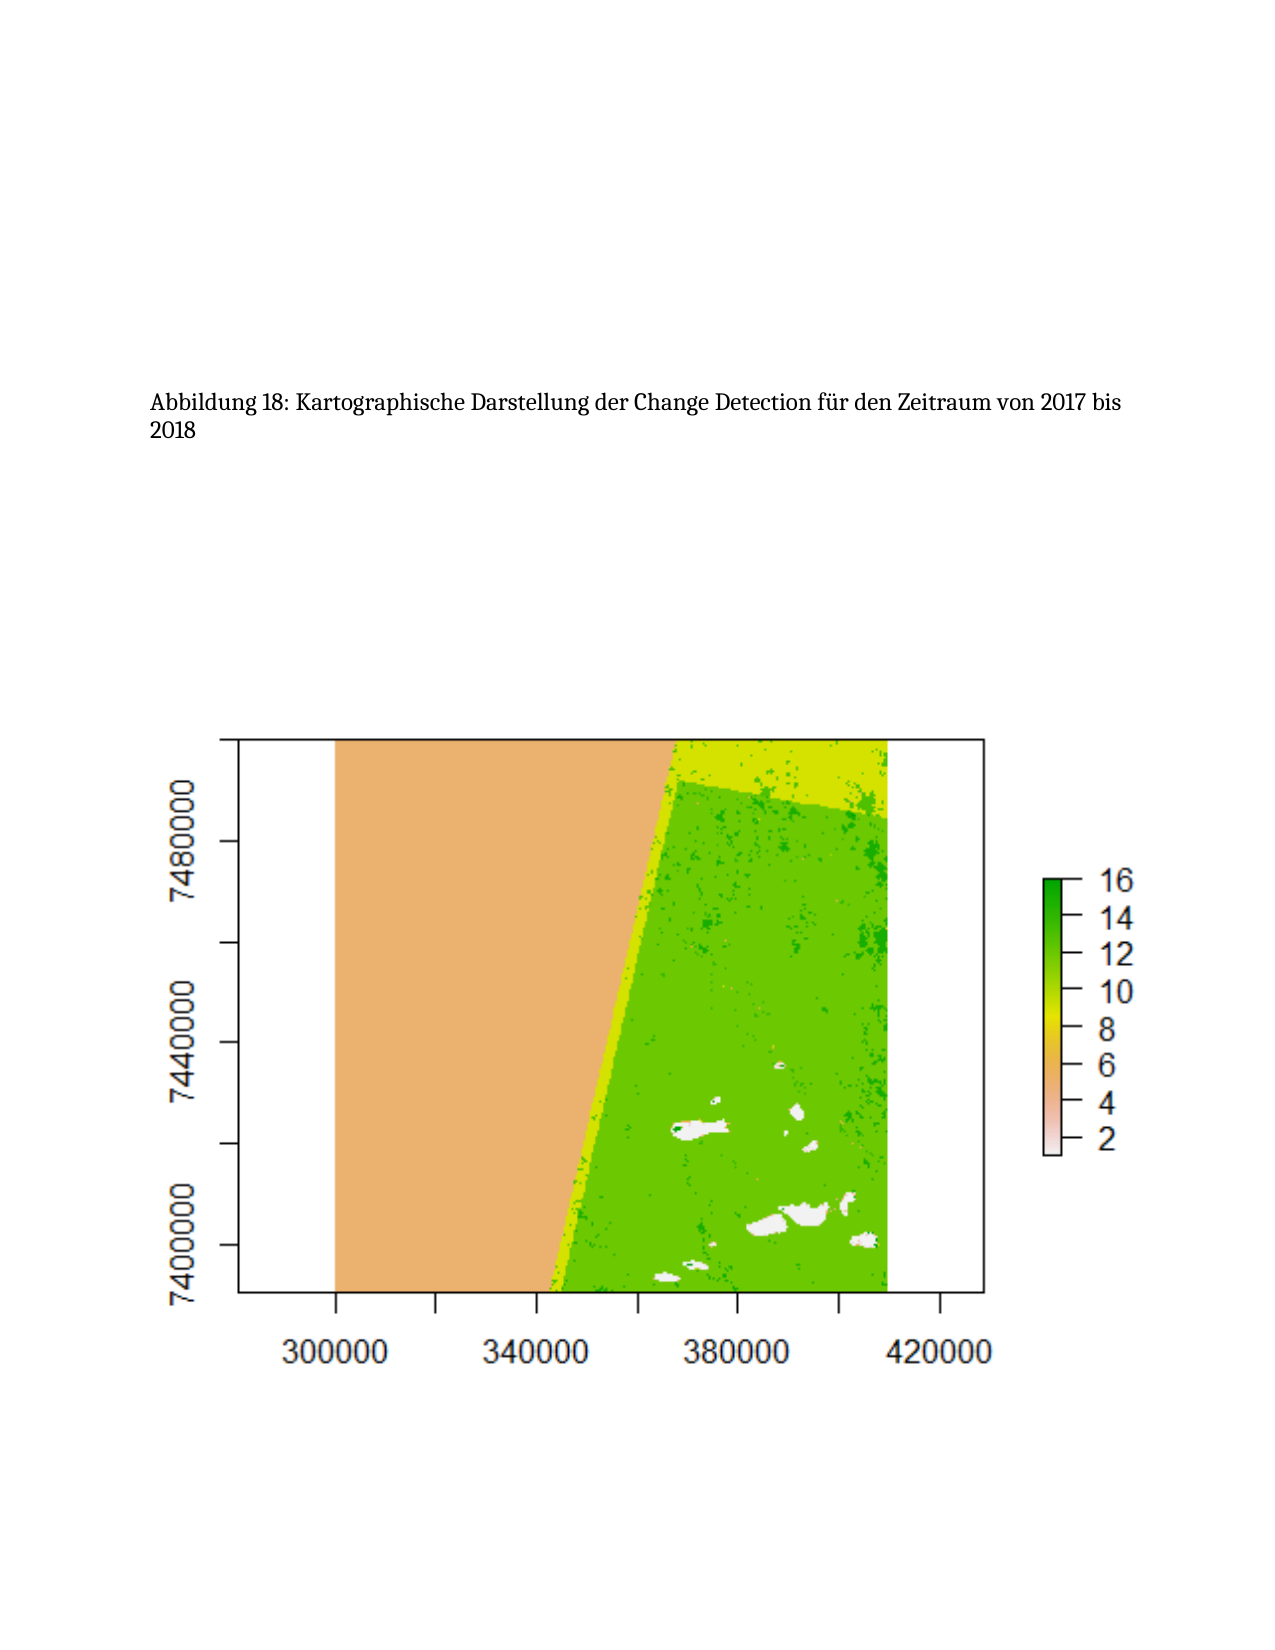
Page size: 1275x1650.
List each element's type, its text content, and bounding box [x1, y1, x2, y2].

picture [83, 585, 1208, 1489]
text Abbildung 18: Kartographische Darstellung der Change Detection für den Zeitraum von 2017 bis 2018 [150, 387, 1125, 445]
